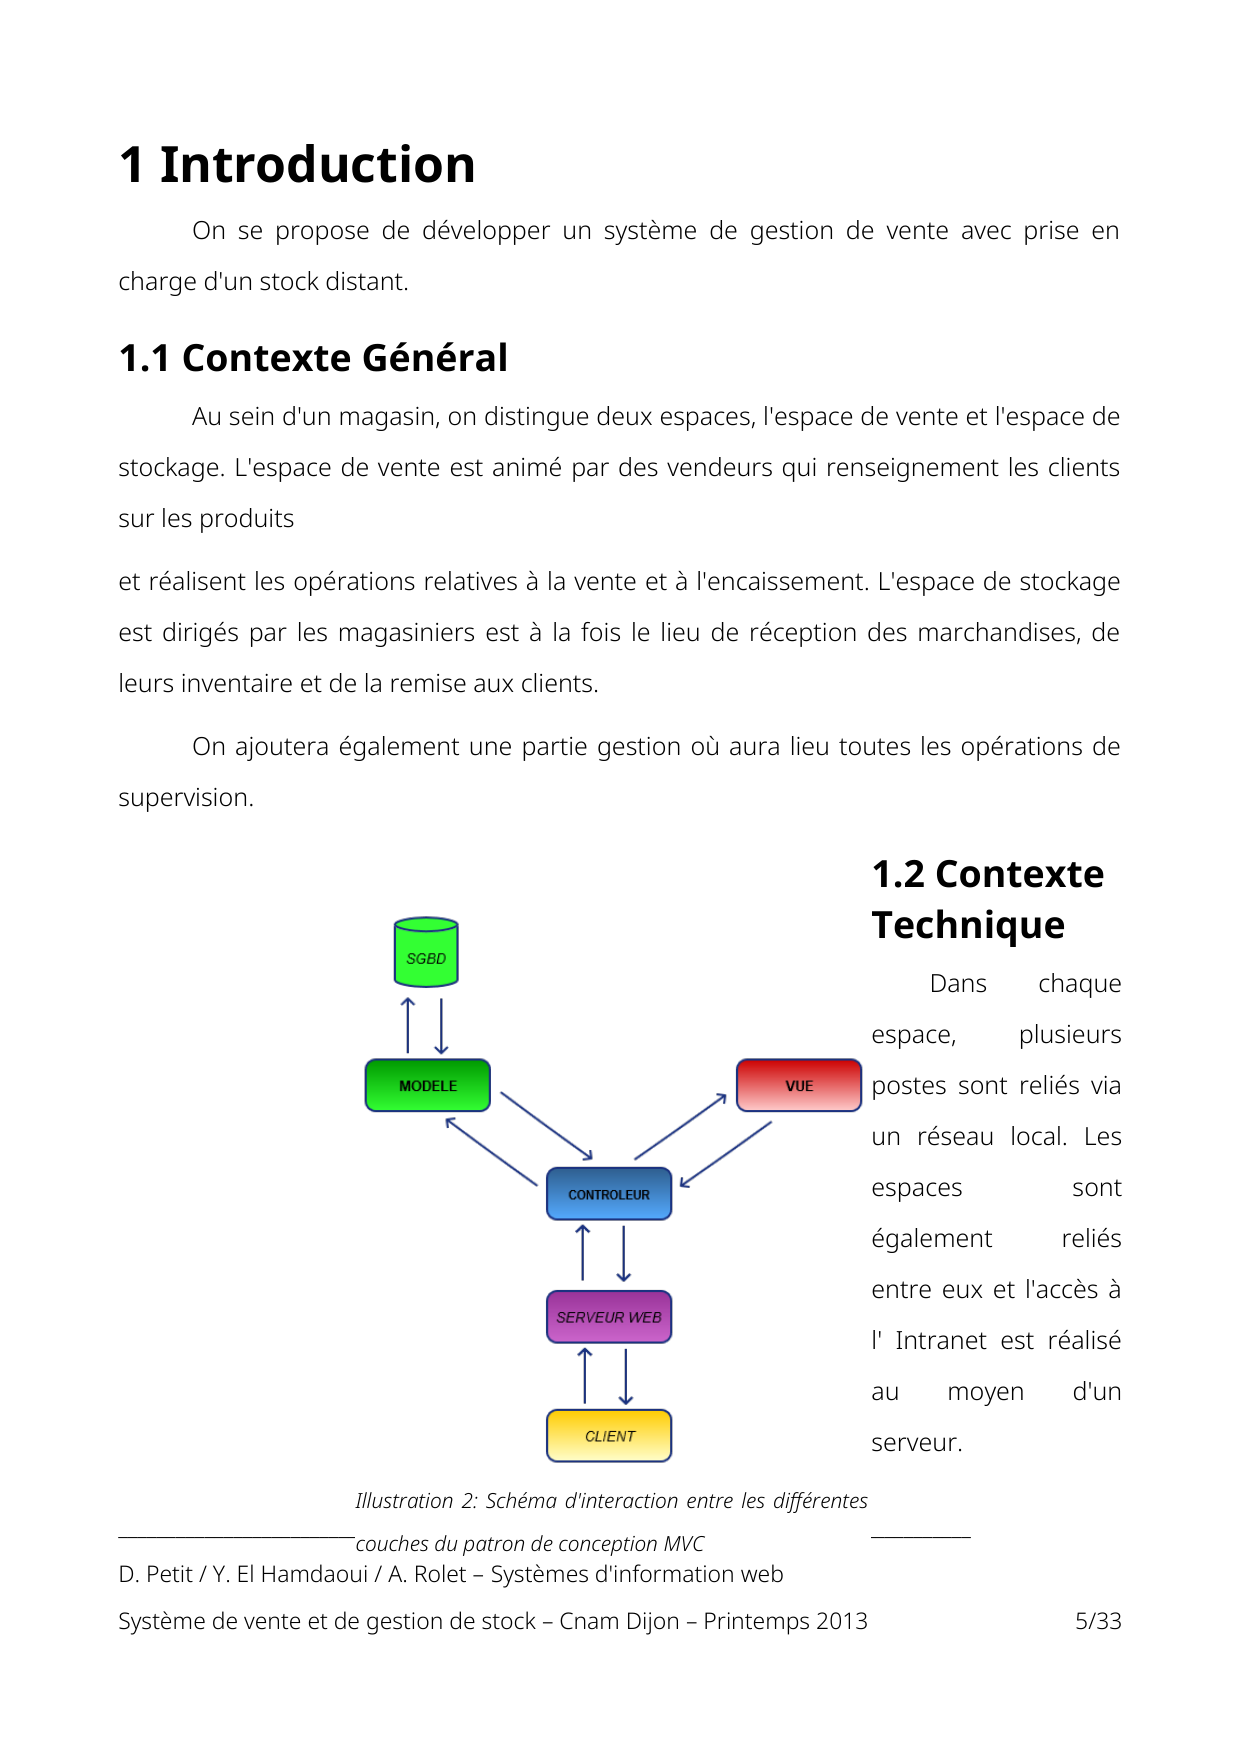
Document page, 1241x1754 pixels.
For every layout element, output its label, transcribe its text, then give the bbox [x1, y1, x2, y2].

text Au sein d'un magasin, on distingue deux espaces, l'espace de vente et l'espace de stockage. L'espace de vente est animé par des vendeurs qui renseignement les clients sur les produits [118, 399, 1122, 535]
subtitle Contexte Général [118, 331, 1122, 382]
picture [355, 907, 872, 1472]
subtitle Introduction [118, 128, 1122, 197]
text Dans chaque espace, plusieurs postes sont reliés via un réseau local. Les espaces sont également reliés entre eux et l'accès à l' Intranet est réalisé au moyen d'un serveur. [872, 966, 1122, 1459]
text et réalisent les opérations relatives à la vente et à l'encaissement. L'espace de stockage est dirigés par les magasiniers est à la fois le lieu de réception des marchandises, de leurs inventaire et de la remise aux clients. [118, 564, 1122, 700]
text On ajoutera également une partie gestion où aura lieu toutes les opérations de supervision. [118, 729, 1122, 814]
subtitle Contexte Technique [118, 847, 1122, 949]
text [118, 966, 355, 1459]
text Illustration 2: Schéma d'interaction entre les différentes couches du patron de conception MVC [355, 1472, 871, 1557]
text On se propose de développer un système de gestion de vente avec prise en charge d'un stock distant. [118, 213, 1122, 298]
